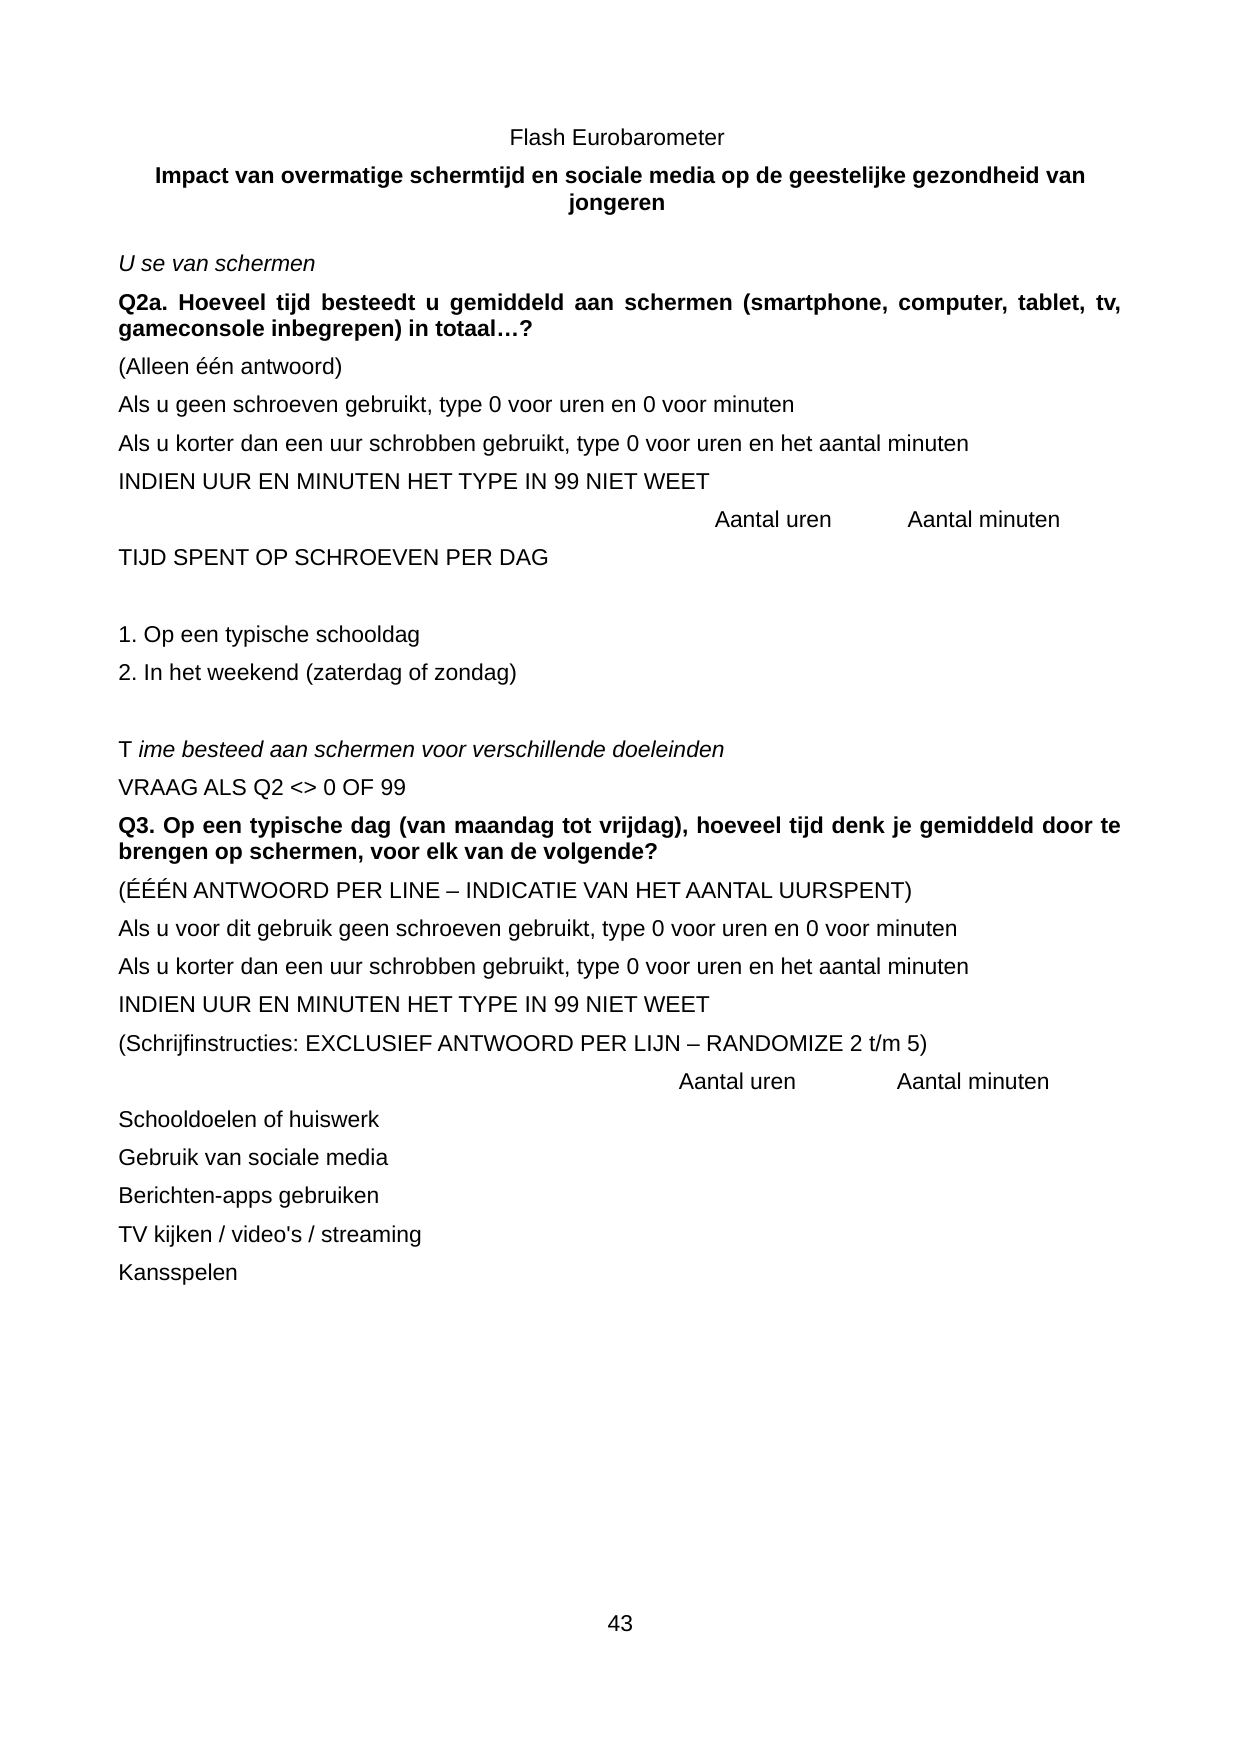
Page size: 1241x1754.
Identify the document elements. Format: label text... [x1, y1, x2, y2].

table_cell TIJD SPENT OP SCHROEVEN PER DAG [118, 539, 714, 577]
text 1. Op een typische schooldag [118, 621, 1122, 647]
text (ÉÉÉN ANTWOORD PER LINE – INDICATIE VAN HET AANTAL UURSPENT) [118, 877, 1122, 903]
table_cell [679, 1215, 897, 1253]
table_cell [897, 1138, 1122, 1176]
text 2. In het weekend (zaterdag of zondag) [118, 659, 1122, 685]
text Q3. Op een typische dag (van maandag tot vrijdag), hoeveel tijd denk je gemiddeld door te brengen op schermen, voor elk van de volgende? [118, 812, 1122, 865]
text Als u korter dan een uur schrobben gebruikt, type 0 voor uren en het aantal minuten [118, 953, 1122, 979]
text INDIEN UUR EN MINUTEN HET TYPE IN 99 NIET WEET [118, 468, 1122, 494]
table_header Aantal minuten [908, 500, 1122, 538]
text INDIEN UUR EN MINUTEN HET TYPE IN 99 NIET WEET [118, 991, 1122, 1018]
table_cell Kansspelen [118, 1253, 679, 1291]
table_header Aantal uren [715, 500, 907, 538]
text U se van schermen [118, 250, 1122, 277]
table_cell [897, 1215, 1122, 1253]
table_header [118, 500, 714, 538]
text Als u geen schroeven gebruikt, type 0 voor uren en 0 voor minuten [118, 391, 1122, 418]
text VRAAG ALS Q2 <> 0 OF 99 [118, 774, 1122, 800]
text (Alleen één antwoord) [118, 353, 1122, 379]
text Q2a. Hoeveel tijd besteedt u gemiddeld aan schermen (smartphone, computer, tablet, tv, gameconsole inbegrepen) in totaal…? [118, 289, 1122, 341]
text T ime besteed aan schermen voor verschillende doeleinden [118, 736, 1122, 762]
table_cell Gebruik van sociale media [118, 1138, 679, 1176]
table_cell [908, 539, 1122, 577]
table_header [118, 1062, 679, 1100]
text (Schrijfinstructies: EXCLUSIEF ANTWOORD PER LIJN – RANDOMIZE 2 t/m 5) [118, 1029, 1122, 1056]
table_cell [679, 1100, 897, 1138]
table_cell [679, 1176, 897, 1215]
table_cell [897, 1176, 1122, 1215]
table_header Aantal uren [679, 1062, 897, 1100]
text Als u korter dan een uur schrobben gebruikt, type 0 voor uren en het aantal minuten [118, 430, 1122, 456]
table_cell [679, 1138, 897, 1176]
table_cell [897, 1100, 1122, 1138]
text Als u voor dit gebruik geen schroeven gebruikt, type 0 voor uren en 0 voor minuten [118, 915, 1122, 941]
table_header Aantal minuten [897, 1062, 1122, 1100]
table_cell TV kijken / video's / streaming [118, 1215, 679, 1253]
table_cell [679, 1253, 897, 1291]
table_cell [897, 1253, 1122, 1291]
table_cell Berichten-apps gebruiken [118, 1176, 679, 1215]
table_cell [715, 539, 907, 577]
table_cell Schooldoelen of huiswerk [118, 1100, 679, 1138]
